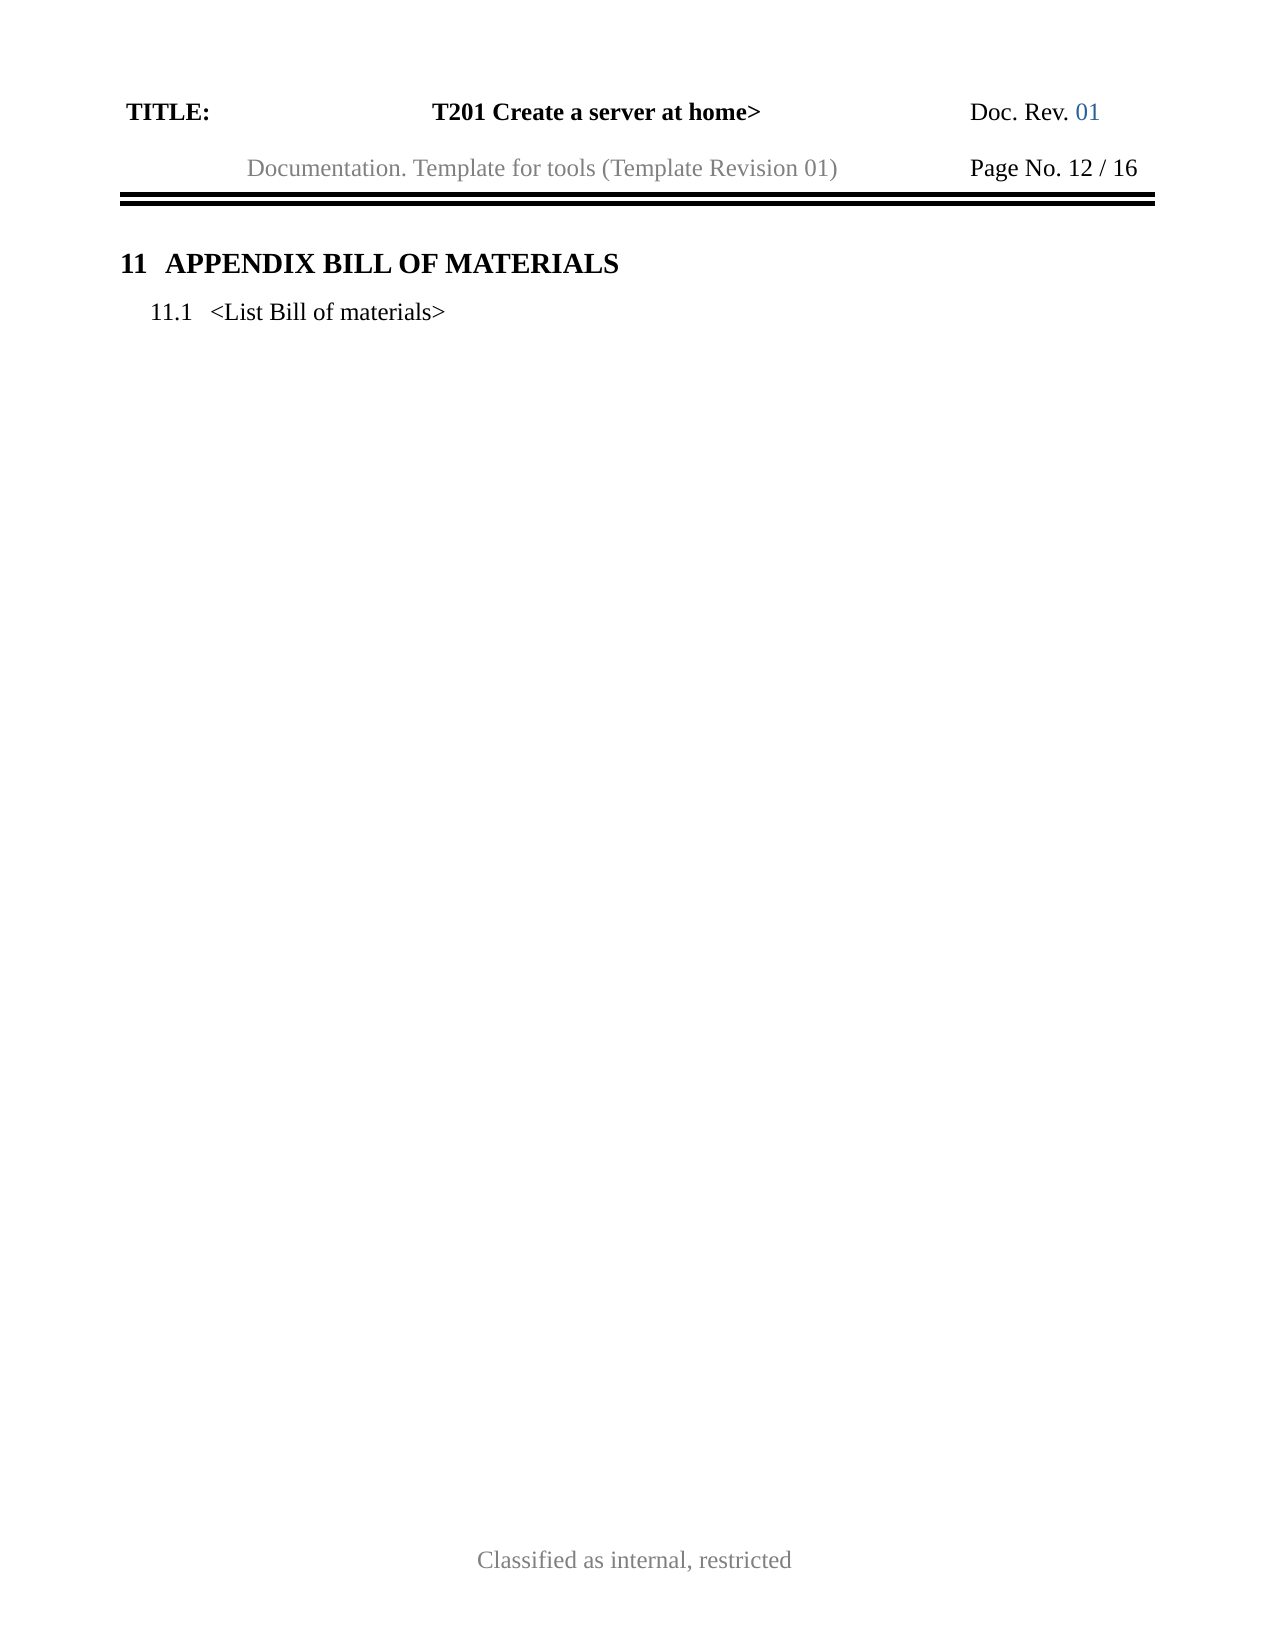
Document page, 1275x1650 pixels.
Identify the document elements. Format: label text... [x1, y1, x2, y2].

subtitle Appendix Bill of materials [120, 246, 1155, 280]
subtitle <List Bill of materials> [120, 297, 1155, 326]
